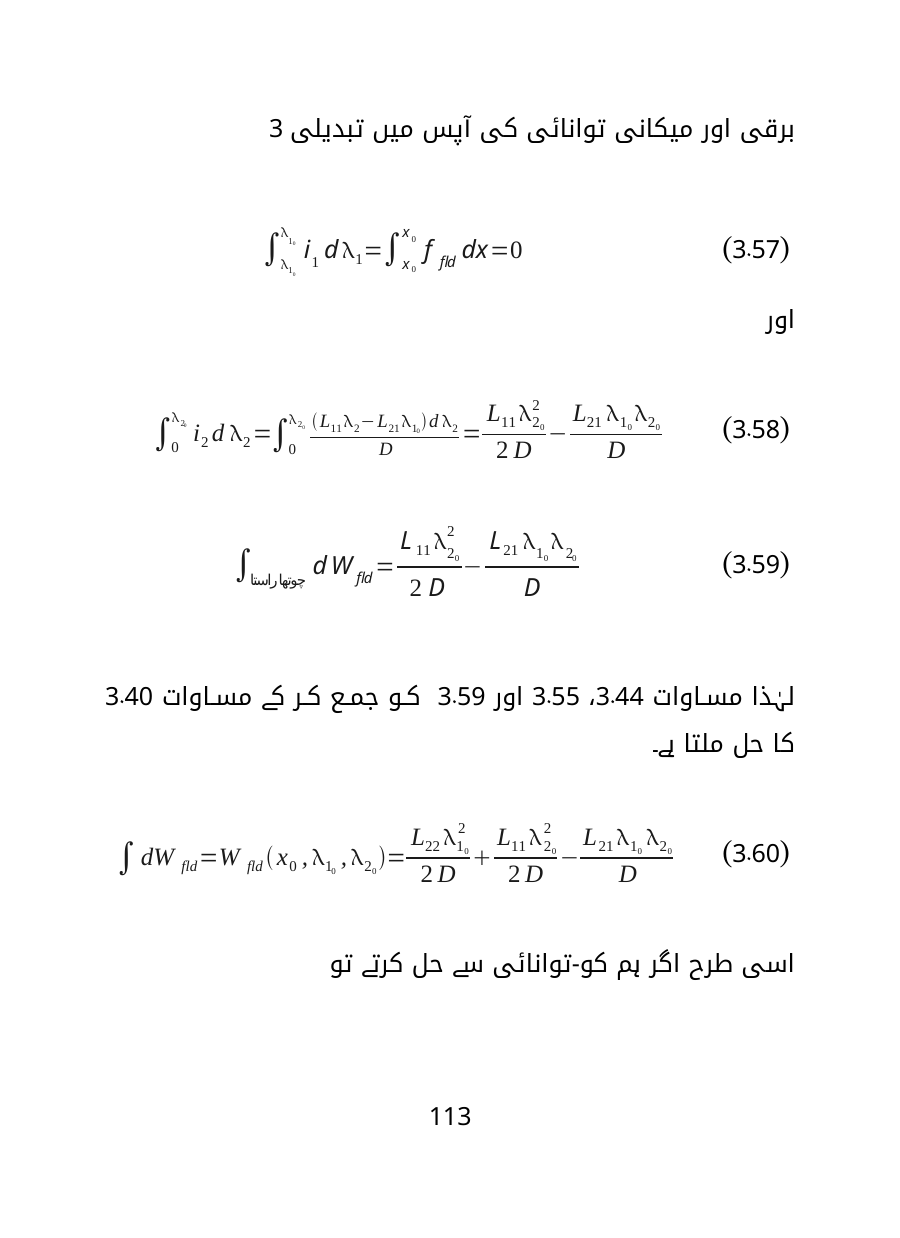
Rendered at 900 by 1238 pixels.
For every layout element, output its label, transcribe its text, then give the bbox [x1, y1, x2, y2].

table_header [105, 517, 699, 626]
table_header [105, 216, 671, 297]
text اسی طرح اگر ہم کو-توانائی سے حل کرتے تو [105, 941, 795, 988]
table_header (3.60) [698, 814, 795, 907]
table_header (3.59) [699, 517, 795, 626]
table_header [105, 814, 698, 907]
table_header (3.57) [671, 216, 795, 297]
text لہٰذا مساوات 3.44، 3.55 اور 3.59 کو جمع کر کے مساوات 3.40 کا حل ملتا ہے۔ [105, 673, 795, 768]
table_header [105, 391, 702, 483]
table_header (3.58) [702, 391, 795, 483]
text اور [105, 297, 795, 344]
